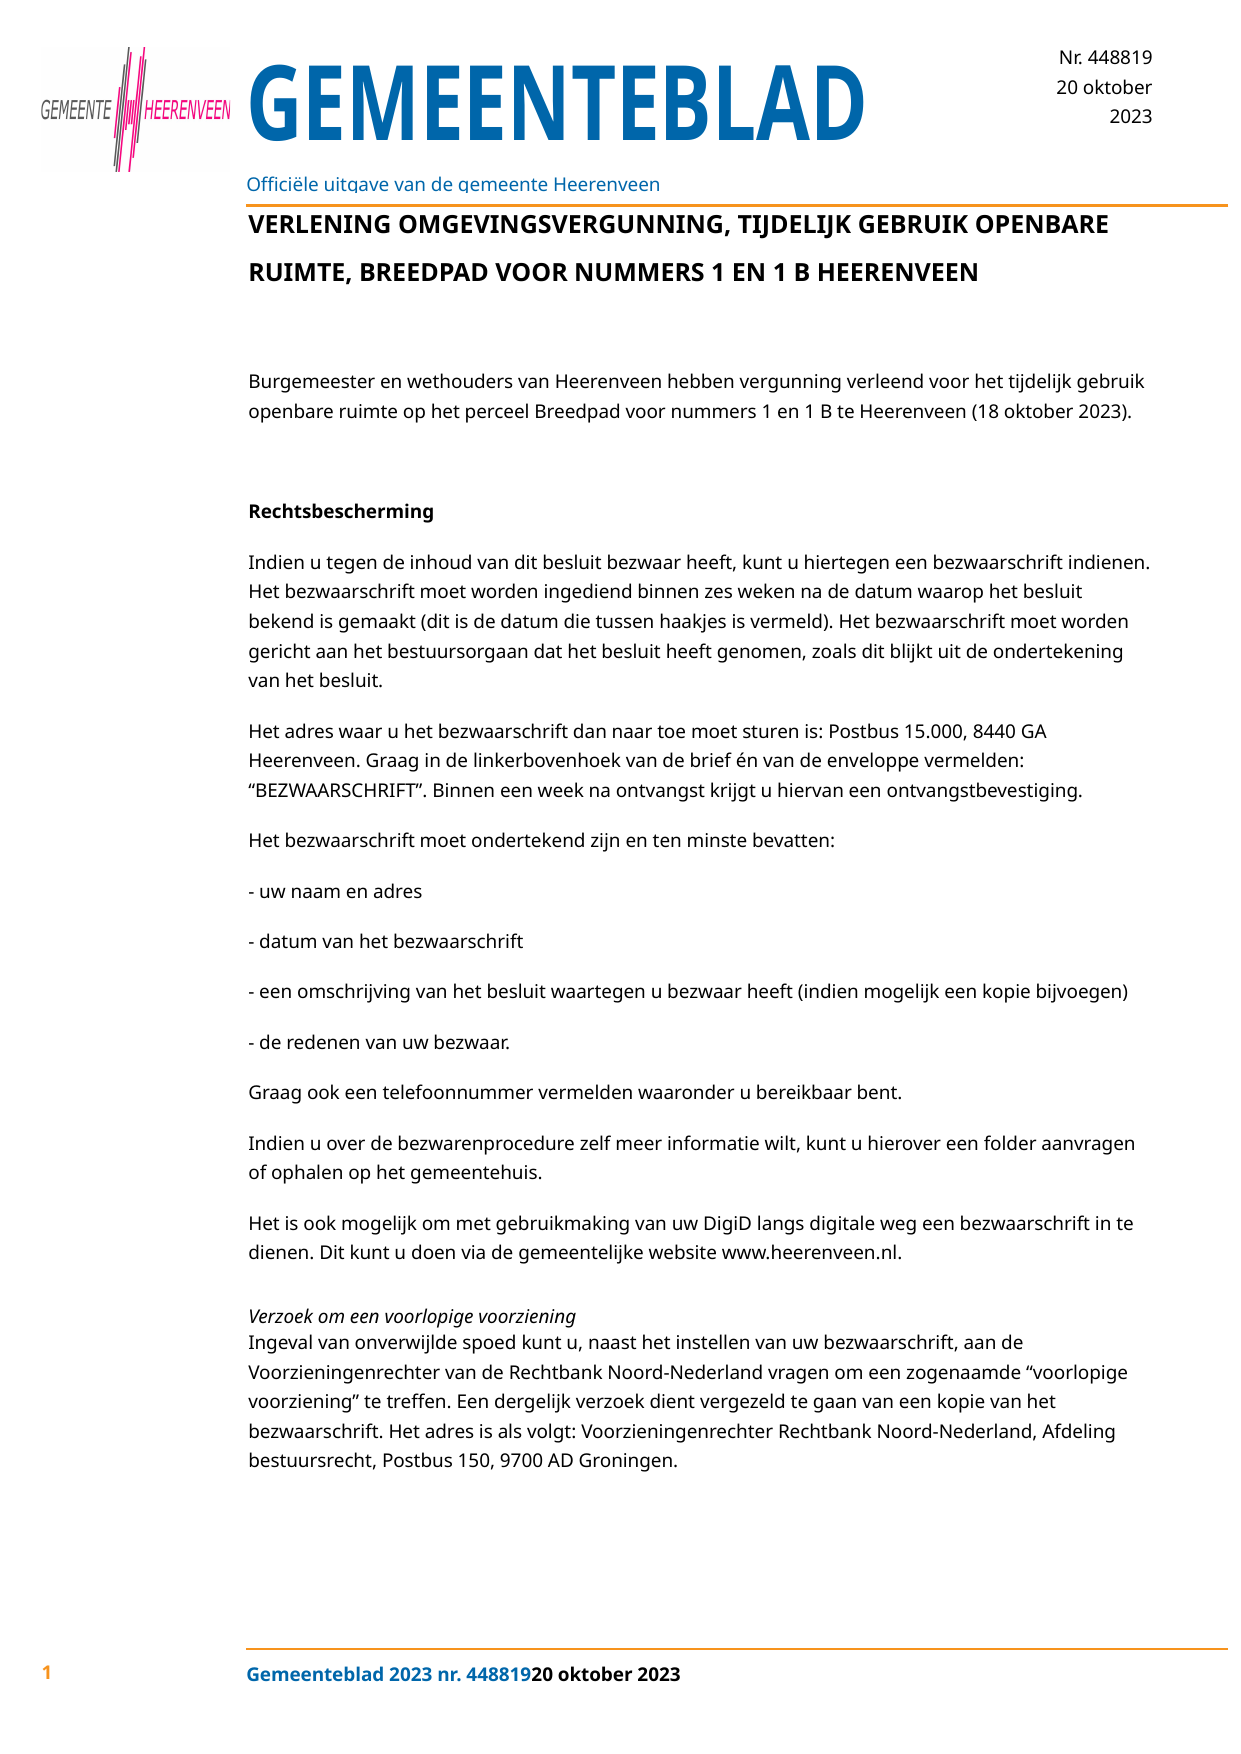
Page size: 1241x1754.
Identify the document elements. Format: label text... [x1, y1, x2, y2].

text Graag ook een telefoonnummer vermelden waaronder u bereikbaar bent. [248, 1079, 1152, 1105]
text Rechtsbescherming [248, 499, 1152, 524]
text - een omschrijving van het besluit waartegen u bezwaar heeft (indien mogelijk een kopie bijvoegen) [248, 979, 1152, 1004]
text Burgemeester en wethouders van Heerenveen hebben vergunning verleend voor het tijdelijk gebruik openbare ruimte op het perceel Breedpad voor nummers 1 en 1 B te Heerenveen (18 oktober 2023). [248, 368, 1152, 424]
text VERLENING OMGEVINGSVERGUNNING, TIJDELIJK GEBRUIK OPENBARE RUIMTE, BREEDPAD VOOR NUMMERS 1 EN 1 B HEERENVEEN [248, 207, 1152, 288]
text Het bezwaarschrift moet ondertekend zijn en ten minste bevatten: [248, 827, 1152, 853]
text - datum van het bezwaarschrift [248, 928, 1152, 954]
text - de redenen van uw bezwaar. [248, 1029, 1152, 1055]
text - uw naam en adres [248, 878, 1152, 904]
picture [41, 47, 231, 172]
text Het adres waar u het bezwaarschrift dan naar toe moet sturen is: Postbus 15.000, 8440 GA Heerenveen. Graag in de linkerbovenhoek van de brief én van de enveloppe vermelden: “BEZWAARSCHRIFT”. Binnen een week na ontvangst krijgt u hiervan een ontvangstbevestiging. [248, 718, 1152, 803]
text Indien u tegen de inhoud van dit besluit bezwaar heeft, kunt u hiertegen een bezwaarschrift indienen. Het bezwaarschrift moet worden ingediend binnen zes weken na de datum waarop het besluit bekend is gemaakt (dit is de datum die tussen haakjes is vermeld). Het bezwaarschrift moet worden gericht aan het bestuursorgaan dat het besluit heeft genomen, zoals dit blijkt uit de ondertekening van het besluit. [248, 549, 1152, 693]
text Indien u over de bezwarenprocedure zelf meer informatie wilt, kunt u hierover een folder aanvragen of ophalen op het gemeentehuis. [248, 1130, 1152, 1185]
text Het is ook mogelijk om met gebruikmaking van uw DigiD langs digitale weg een bezwaarschrift in te dienen. Dit kunt u doen via de gemeentelijke website www.heerenveen.nl. [248, 1210, 1152, 1265]
text Verzoek om een voorlopige voorziening [248, 1303, 1152, 1329]
text Ingeval van onverwijlde spoed kunt u, naast het instellen van uw bezwaarschrift, aan de Voorzieningenrechter van de Rechtbank Noord-Nederland vragen om een zogenaamde “voorlopige voorziening” te treffen. Een dergelijk verzoek dient vergezeld te gaan van een kopie van het bezwaarschrift. Het adres is als volgt: Voorzieningenrechter Rechtbank Noord-Nederland, Afdeling bestuursrecht, Postbus 150, 9700 AD Groningen. [248, 1329, 1152, 1473]
